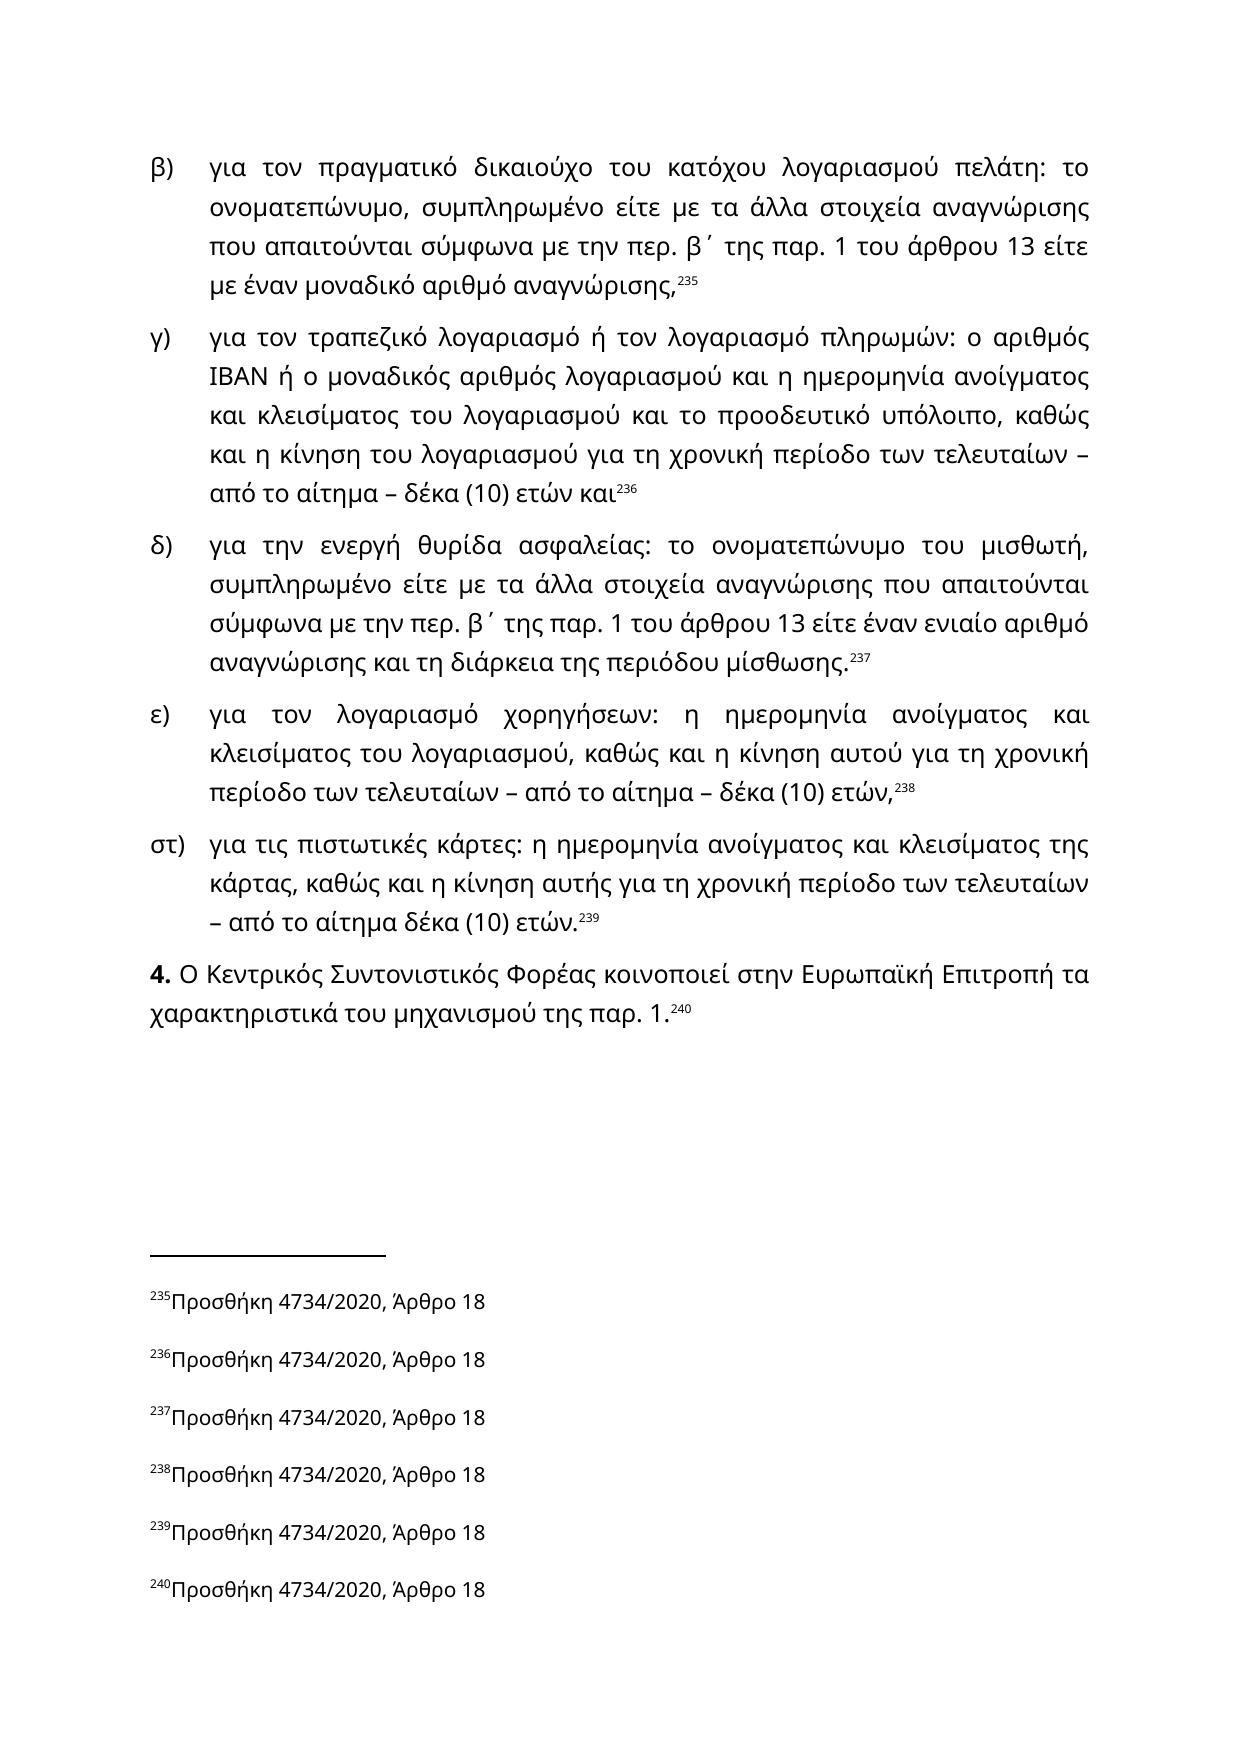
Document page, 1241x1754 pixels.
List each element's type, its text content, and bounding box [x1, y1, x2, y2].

list ε) για τον λογαριασμό χορηγήσεων: η ημερομηνία ανοίγματος και κλεισίματος του λογαριασμού, καθώς και η κίνηση αυτού για τη χρονική περίοδο των τελευταίων – από το αίτημα – δέκα (10) ετών, [150, 697, 1090, 809]
text Προσθήκη 4734/2020, Άρθρο 18 [150, 1518, 1090, 1546]
text 4. Ο Κεντρικός Συντονιστικός Φορέας κοινοποιεί στην Ευρωπαϊκή Επιτροπή τα χαρακτηριστικά του μηχανισμού της παρ. 1. [150, 957, 1090, 1030]
text Προσθήκη 4734/2020, Άρθρο 18 [150, 1345, 1090, 1373]
list στ) για τις πιστωτικές κάρτες: η ημερομηνία ανοίγματος και κλεισίματος της κάρτας, καθώς και η κίνηση αυτής για τη χρονική περίοδο των τελευταίων – από το αίτημα δέκα (10) ετών. [150, 827, 1090, 939]
list γ) για τον τραπεζικό λογαριασμό ή τον λογαριασμό πληρωμών: ο αριθμός ΙΒΑΝ ή ο μοναδικός αριθμός λογαριασμού και η ημερομηνία ανοίγματος και κλεισίματος του λογαριασμού και το προοδευτικό υπόλοιπο, καθώς και η κίνηση του λογαριασμού για τη χρονική περίοδο των τελευταίων – από το αίτημα – δέκα (10) ετών και [150, 319, 1090, 510]
list β) για τον πραγματικό δικαιούχο του κατόχου λογαριασμού πελάτη: το ονοματεπώνυμο, συμπληρωμένο είτε με τα άλλα στοιχεία αναγνώρισης που απαιτούνται σύμφωνα με την περ. β΄ της παρ. 1 του άρθρου 13 είτε με έναν μοναδικό αριθμό αναγνώρισης, [150, 150, 1090, 302]
list δ) για την ενεργή θυρίδα ασφαλείας: το ονοματεπώνυμο του μισθωτή, συμπληρωμένο είτε με τα άλλα στοιχεία αναγνώρισης που απαιτούνται σύμφωνα με την περ. β΄ της παρ. 1 του άρθρου 13 είτε έναν ενιαίο αριθμό αναγνώρισης και τη διάρκεια της περιόδου μίσθωσης. [150, 527, 1090, 679]
text Προσθήκη 4734/2020, Άρθρο 18 [150, 1576, 1090, 1604]
text Προσθήκη 4734/2020, Άρθρο 18 [150, 1403, 1090, 1431]
text Προσθήκη 4734/2020, Άρθρο 18 [150, 1460, 1090, 1489]
text Προσθήκη 4734/2020, Άρθρο 18 [150, 1287, 1090, 1316]
